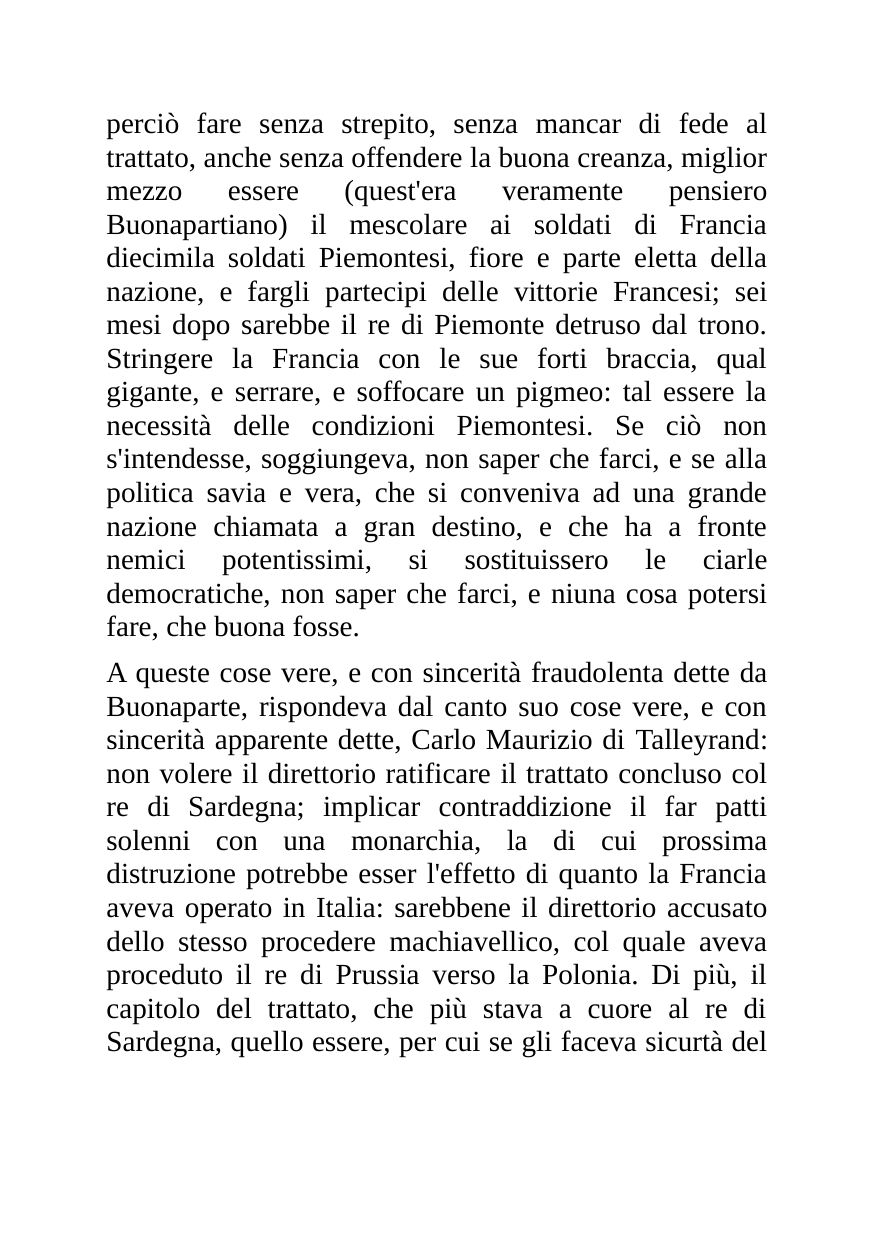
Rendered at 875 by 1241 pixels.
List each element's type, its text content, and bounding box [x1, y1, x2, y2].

text A queste cose vere, e con sincerità fraudolenta dette da Buonaparte, rispondeva dal canto suo cose vere, e con sincerità apparente dette, Carlo Maurizio di Talleyrand: non volere il direttorio ratificare il trattato concluso col re di Sardegna; implicar contraddizione il far patti solenni con una monarchia, la di cui prossima distruzione potrebbe esser l'effetto di quanto la Francia aveva operato in Italia: sarebbene il direttorio accusato dello stesso procedere machiavellico, col quale aveva proceduto il re di Prussia verso la Polonia. Di più, il capitolo del trattato, che più stava a cuore al re di Sardegna, quello essere, per cui se gli faceva sicurtà del [106, 655, 768, 1058]
text perciò fare senza strepito, senza mancar di fede al trattato, anche senza offendere la buona creanza, miglior mezzo essere (quest'era veramente pensiero Buonapartiano) il mescolare ai soldati di Francia diecimila soldati Piemontesi, fiore e parte eletta della nazione, e fargli partecipi delle vittorie Francesi; sei mesi dopo sarebbe il re di Piemonte detruso dal trono. Stringere la Francia con le sue forti braccia, qual gigante, e serrare, e soffocare un pigmeo: tal essere la necessità delle condizioni Piemontesi. Se ciò non s'intendesse, soggiungeva, non saper che farci, e se alla politica savia e vera, che si conveniva ad una grande nazione chiamata a gran destino, e che ha a fronte nemici potentissimi, si sostituissero le ciarle democratiche, non saper che farci, e niuna cosa potersi fare, che buona fosse. [106, 106, 768, 643]
